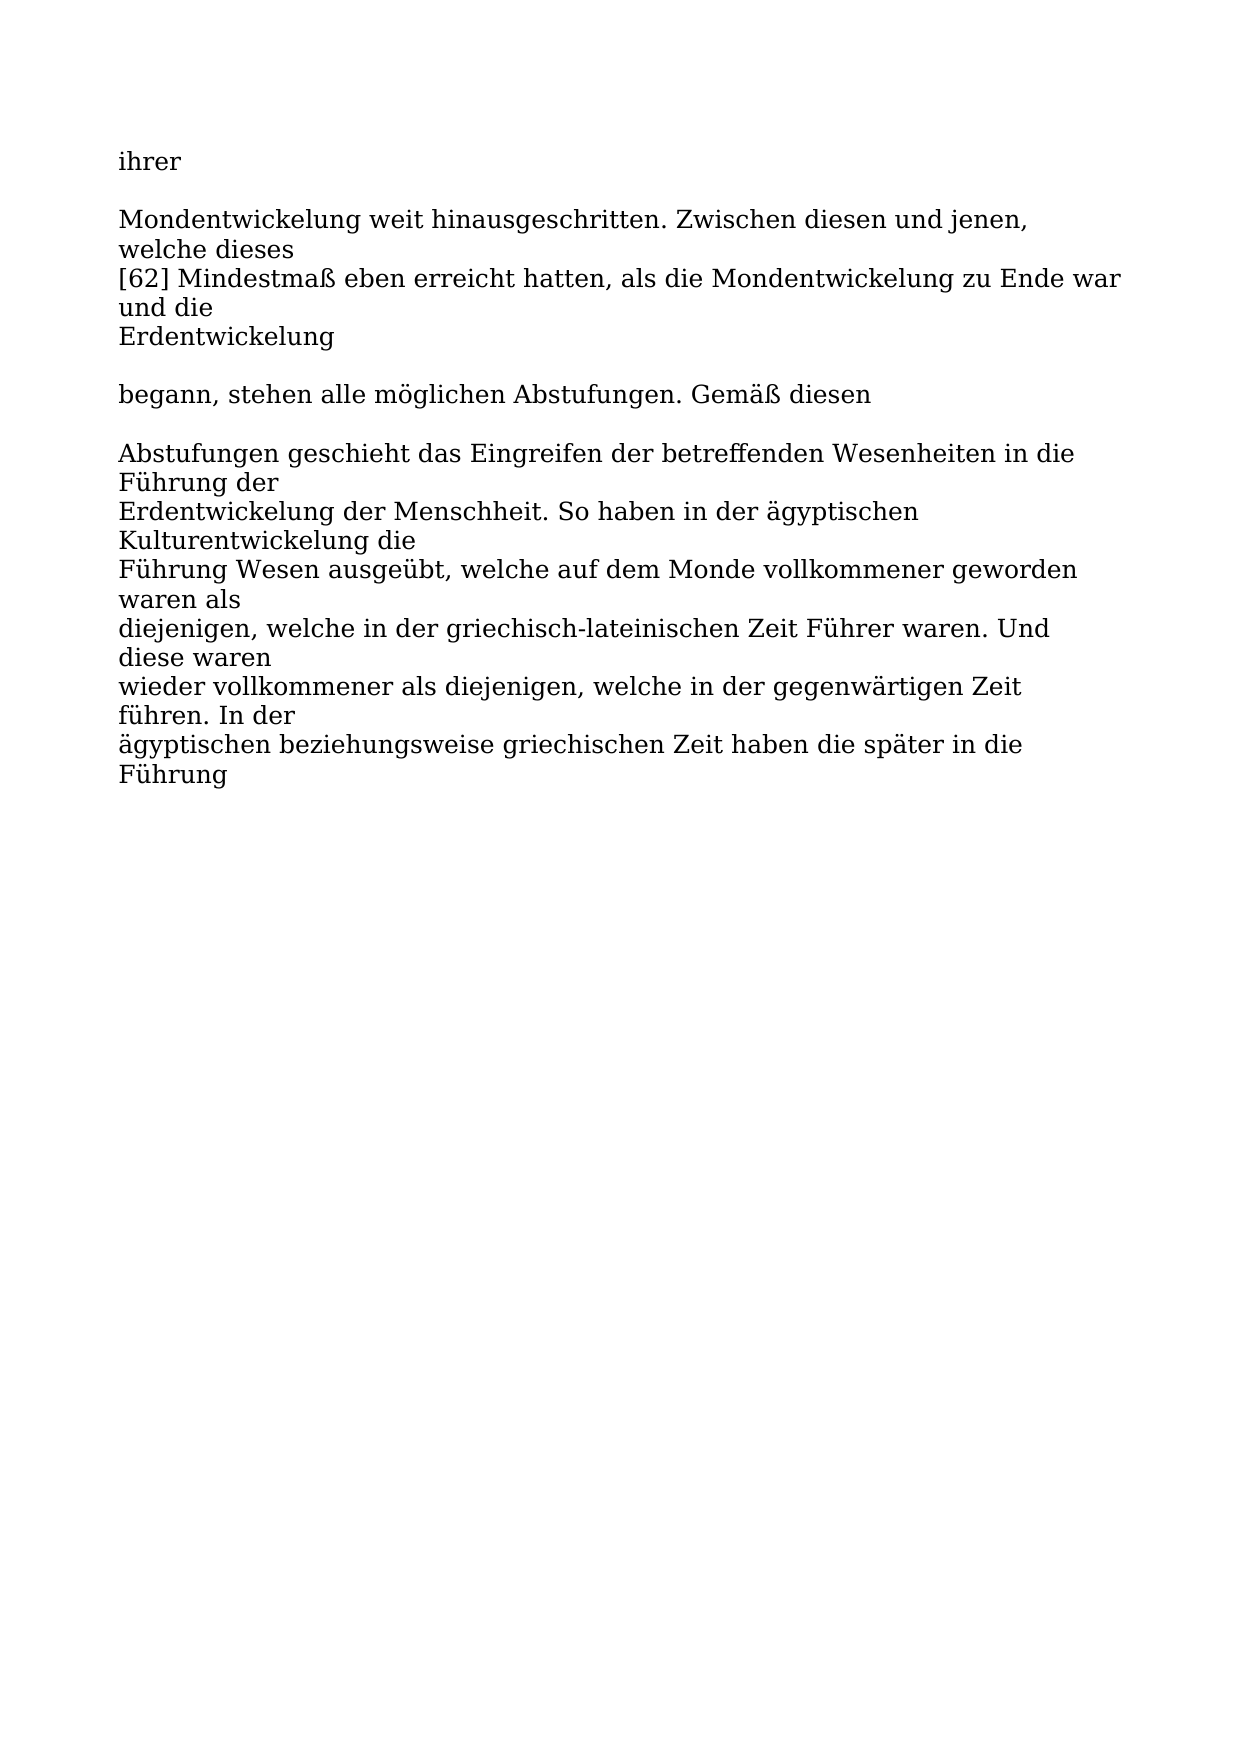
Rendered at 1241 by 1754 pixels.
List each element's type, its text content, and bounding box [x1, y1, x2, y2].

text ägyptischen beziehungsweise griechischen Zeit haben die später in die Führung [118, 731, 1122, 789]
text Erdentwickelung [118, 322, 1122, 351]
text Erdentwickelung der Menschheit. So haben in der ägyptischen Kulturentwickelung die [118, 497, 1122, 556]
text Mondentwickelung weit hinausgeschritten. Zwischen diesen und jenen, welche dieses [118, 206, 1122, 264]
text wieder vollkommener als diejenigen, welche in der gegenwärtigen Zeit führen. In der [118, 672, 1122, 731]
text diejenigen, welche in der griechisch-lateinischen Zeit Führer waren. Und diese waren [118, 614, 1122, 672]
text ihrer [118, 147, 1122, 176]
text begann, stehen alle möglichen Abstufungen. Gemäß diesen [118, 381, 1122, 410]
text Abstufungen geschieht das Eingreifen der betreffenden Wesenheiten in die Führung der [118, 439, 1122, 497]
text [62] Mindestmaß eben erreicht hatten, als die Mondentwickelung zu Ende war und die [118, 264, 1122, 322]
text Führung Wesen ausgeübt, welche auf dem Monde vollkommener geworden waren als [118, 556, 1122, 614]
